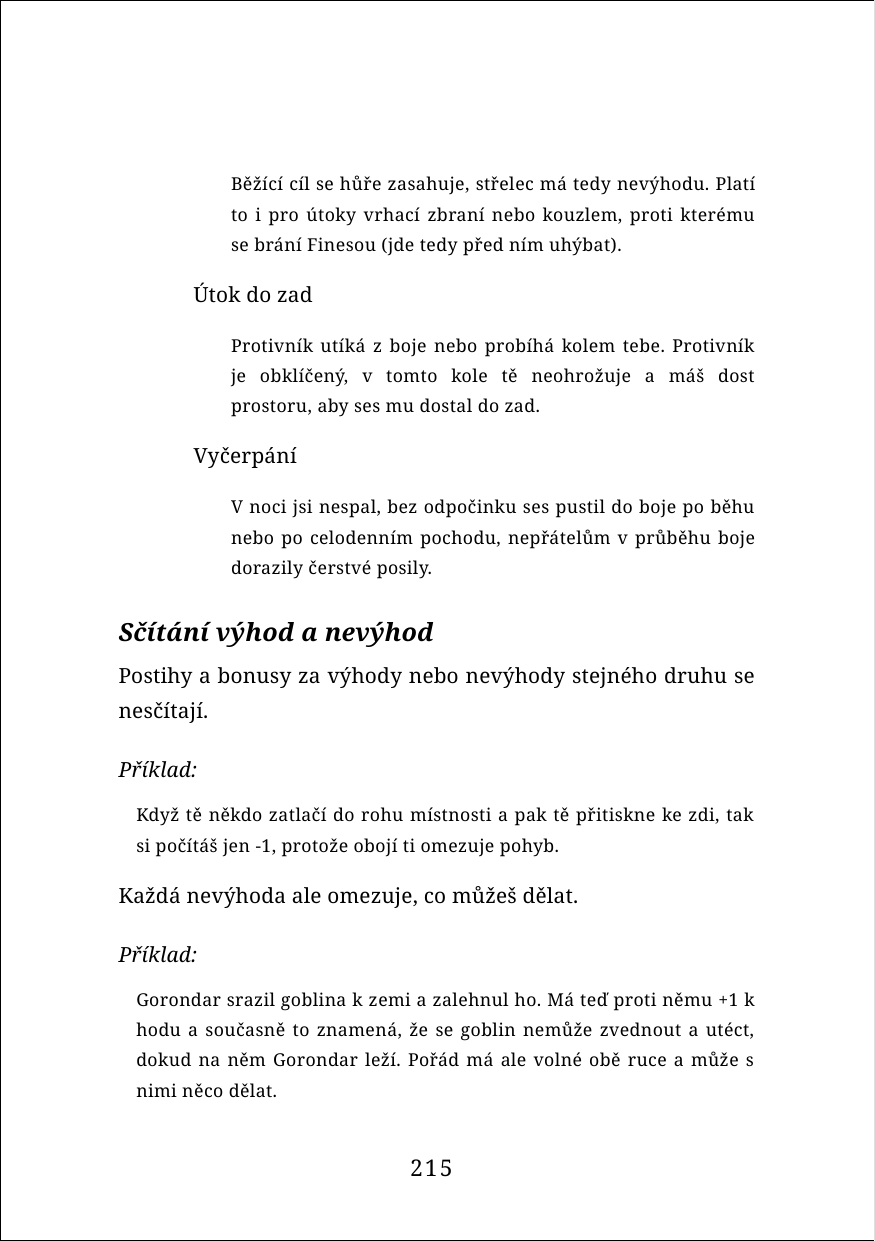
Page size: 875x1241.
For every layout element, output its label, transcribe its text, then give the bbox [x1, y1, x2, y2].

list Útok do zad [156, 280, 756, 308]
list Vyčerpání [156, 442, 756, 470]
list Běžící cíl se hůře zasahuje, střelec má tedy nevýhodu. Platí to i pro útoky vrhací zbraní nebo kouzlem, proti kterému se brání Finesou (jde tedy před ním uhýbat). [193, 172, 756, 256]
subtitle Sčítání výhod a nevýhod [118, 615, 756, 649]
text Gorondar srazil goblina k zemi a zalehnul ho. Má teď proti němu +1 k hodu a současně to znamená, že se goblin nemůže zvednout a utéct, dokud na něm Gorondar leží. Pořád má ale volné obě ruce a může s nimi něco dělat. [136, 987, 756, 1102]
text Postihy a bonusy za výhody nebo nevýhody stejného druhu se nesčítají. [118, 661, 756, 725]
list Protivník utíká z boje nebo probíhá kolem tebe. Protivník je obklíčený, v tomto kole tě neohrožuje a máš dost prostoru, aby ses mu dostal do zad. [193, 333, 756, 418]
text Každá nevýhoda ale omezuje, co můžeš dělat. [118, 881, 756, 909]
list V noci jsi nespal, bez odpočinku ses pustil do boje po běhu nebo po celodenním pochodu, nepřátelům v průběhu boje dorazily čerstvé posily. [193, 495, 756, 579]
text Příklad: [118, 756, 756, 784]
text Když tě někdo zatlačí do rohu místnosti a pak tě přitiskne ke zdi, tak si počítáš jen -1, protože obojí ti omezuje pohyb. [136, 803, 756, 857]
text Příklad: [118, 940, 756, 968]
